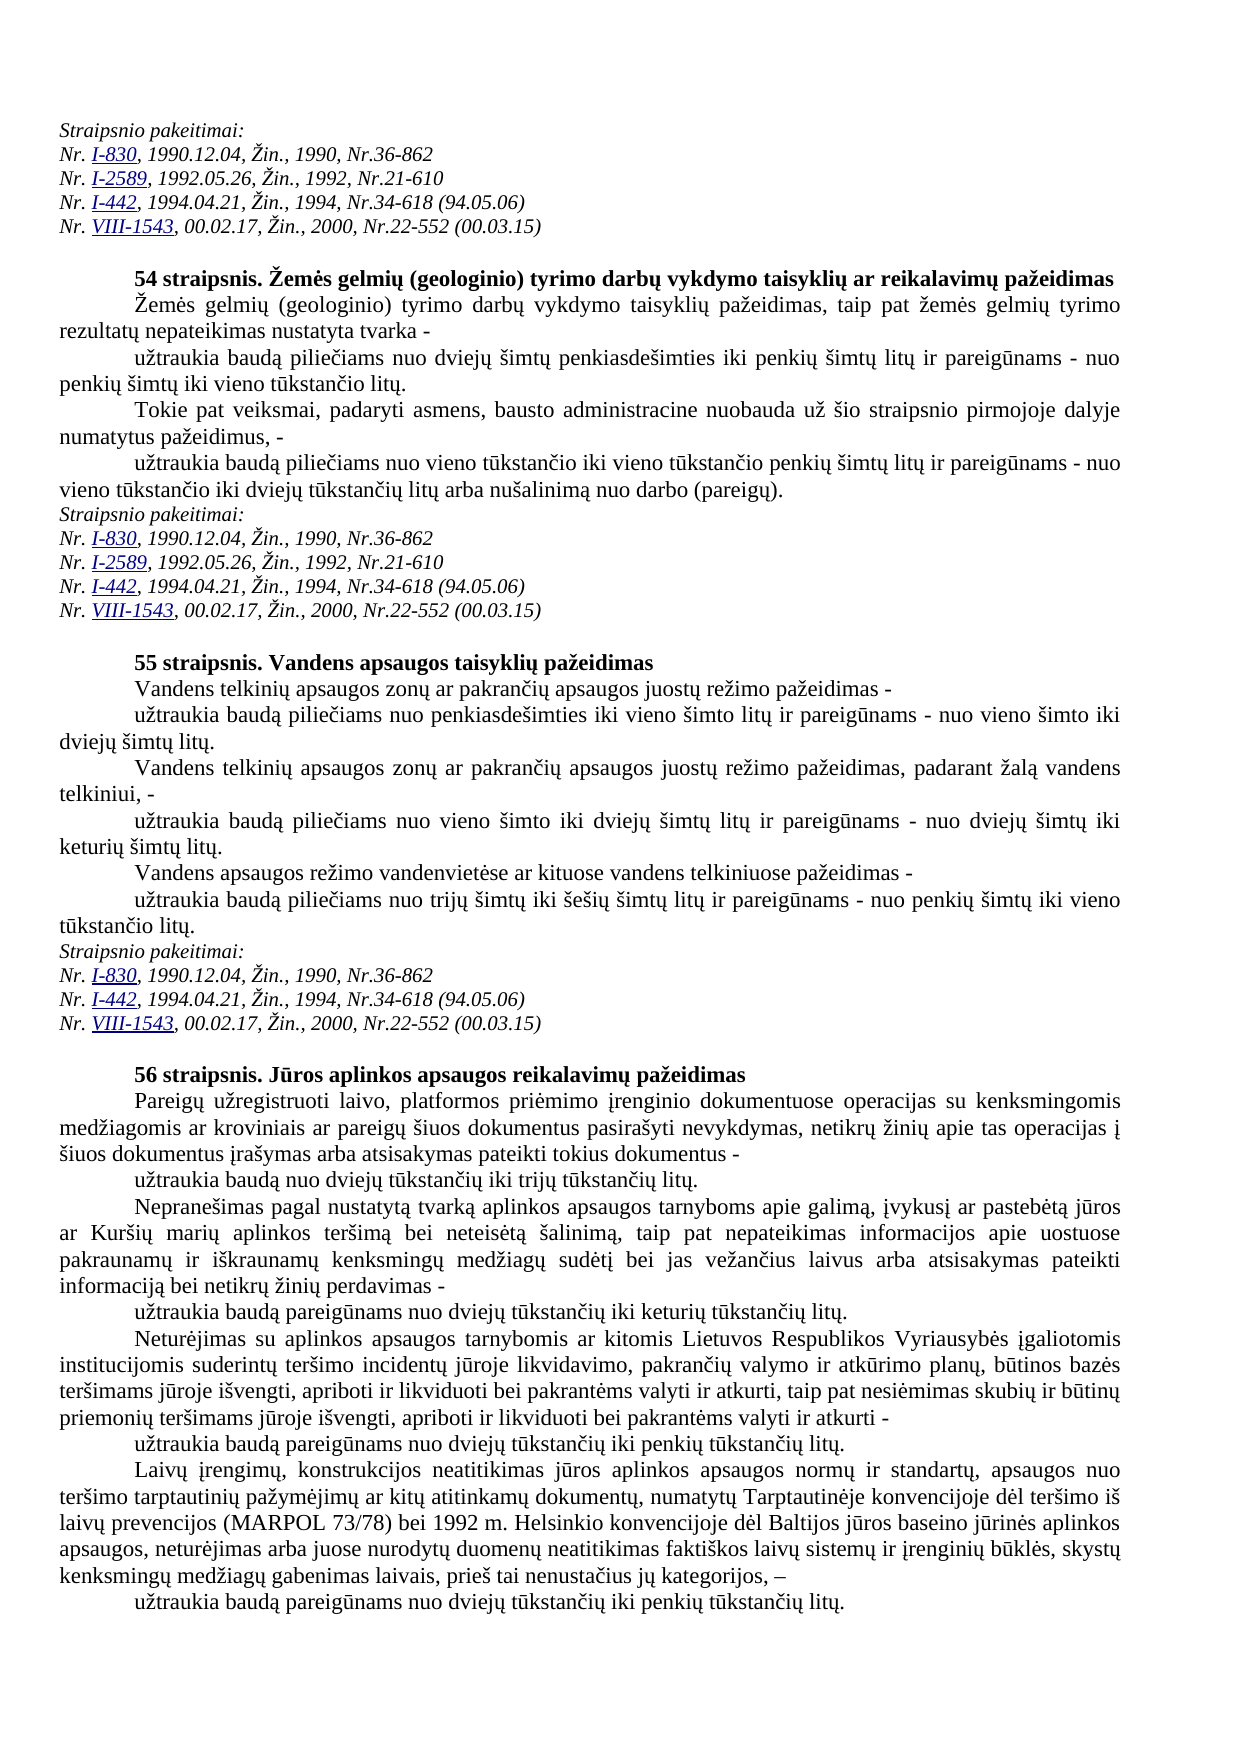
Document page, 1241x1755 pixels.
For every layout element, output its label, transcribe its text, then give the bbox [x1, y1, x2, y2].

text Tokie pat veiksmai, padaryti asmens, bausto administracine nuobauda už šio straipsnio pirmojoje dalyje numatytus pažeidimus, - [59, 397, 1122, 449]
text Nr. I-830, 1990.12.04, Žin., 1990, Nr.36-862 [59, 963, 1122, 987]
text Straipsnio pakeitimai: [59, 118, 1122, 142]
text Nr. VIII-1543, 00.02.17, Žin., 2000, Nr.22-552 (00.03.15) [59, 214, 1122, 238]
text 54 straipsnis. Žemės gelmių (geologinio) tyrimo darbų vykdymo taisyklių ar reikalavimų pažeidimas [134, 265, 1122, 291]
text 55 straipsnis. Vandens apsaugos taisyklių pažeidimas [59, 649, 1122, 675]
text Nr. I-2589, 1992.05.26, Žin., 1992, Nr.21-610 [59, 166, 1122, 190]
text Nr. I-2589, 1992.05.26, Žin., 1992, Nr.21-610 [59, 550, 1122, 574]
text užtraukia baudą piliečiams nuo dviejų šimtų penkiasdešimties iki penkių šimtų litų ir pareigūnams - nuo penkių šimtų iki vieno tūkstančio litų. [59, 344, 1122, 397]
text Pareigų užregistruoti laivo, platformos priėmimo įrenginio dokumentuose operacijas su kenksmingomis medžiagomis ar kroviniais ar pareigų šiuos dokumentus pasirašyti nevykdymas, netikrų žinių apie tas operacijas į šiuos dokumentus įrašymas arba atsisakymas pateikti tokius dokumentus - [59, 1087, 1122, 1167]
text užtraukia baudą nuo dviejų tūkstančių iki trijų tūkstančių litų. [59, 1167, 1122, 1193]
text užtraukia baudą pareigūnams nuo dviejų tūkstančių iki keturių tūkstančių litų. [59, 1298, 1122, 1325]
text Nepranešimas pagal nustatytą tvarką aplinkos apsaugos tarnyboms apie galimą, įvykusį ar pastebėtą jūros ar Kuršių marių aplinkos teršimą bei neteisėtą šalinimą, taip pat nepateikimas informacijos apie uostuose pakraunamų ir iškraunamų kenksmingų medžiagų sudėtį bei jas vežančius laivus arba atsisakymas pateikti informaciją bei netikrų žinių perdavimas - [59, 1193, 1122, 1298]
text Straipsnio pakeitimai: [59, 502, 1122, 526]
text užtraukia baudą piliečiams nuo vieno šimto iki dviejų šimtų litų ir pareigūnams - nuo dviejų šimtų iki keturių šimtų litų. [59, 807, 1122, 859]
text Vandens apsaugos režimo vandenvietėse ar kituose vandens telkiniuose pažeidimas - [59, 859, 1122, 886]
text Neturėjimas su aplinkos apsaugos tarnybomis ar kitomis Lietuvos Respublikos Vyriausybės įgaliotomis institucijomis suderintų teršimo incidentų jūroje likvidavimo, pakrančių valymo ir atkūrimo planų, būtinos bazės teršimams jūroje išvengti, apriboti ir likviduoti bei pakrantėms valyti ir atkurti, taip pat nesiėmimas skubių ir būtinų priemonių teršimams jūroje išvengti, apriboti ir likviduoti bei pakrantėms valyti ir atkurti - [59, 1325, 1122, 1430]
text Nr. I-442, 1994.04.21, Žin., 1994, Nr.34-618 (94.05.06) [59, 574, 1122, 598]
text 56 straipsnis. Jūros aplinkos apsaugos reikalavimų pažeidimas [59, 1061, 1122, 1087]
text Nr. I-442, 1994.04.21, Žin., 1994, Nr.34-618 (94.05.06) [59, 190, 1122, 214]
text užtraukia baudą pareigūnams nuo dviejų tūkstančių iki penkių tūkstančių litų. [59, 1588, 1122, 1614]
text Vandens telkinių apsaugos zonų ar pakrančių apsaugos juostų režimo pažeidimas, padarant žalą vandens telkiniui, - [59, 754, 1122, 807]
text Žemės gelmių (geologinio) tyrimo darbų vykdymo taisyklių pažeidimas, taip pat žemės gelmių tyrimo rezultatų nepateikimas nustatyta tvarka - [59, 291, 1122, 344]
text Laivų įrengimų, konstrukcijos neatitikimas jūros aplinkos apsaugos normų ir standartų, apsaugos nuo teršimo tarptautinių pažymėjimų ar kitų atitinkamų dokumentų, numatytų Tarptautinėje konvencijoje dėl teršimo iš laivų prevencijos (MARPOL 73/78) bei 1992 m. Helsinkio konvencijoje dėl Baltijos jūros baseino jūrinės aplinkos apsaugos, neturėjimas arba juose nurodytų duomenų neatitikimas faktiškos laivų sistemų ir įrenginių būklės, skystų kenksmingų medžiagų gabenimas laivais, prieš tai nenustačius jų kategorijos, – [59, 1456, 1122, 1588]
text užtraukia baudą pareigūnams nuo dviejų tūkstančių iki penkių tūkstančių litų. [59, 1430, 1122, 1456]
text Nr. I-830, 1990.12.04, Žin., 1990, Nr.36-862 [59, 142, 1122, 166]
text Nr. I-830, 1990.12.04, Žin., 1990, Nr.36-862 [59, 526, 1122, 550]
text Nr. VIII-1543, 00.02.17, Žin., 2000, Nr.22-552 (00.03.15) [59, 1011, 1122, 1035]
text užtraukia baudą piliečiams nuo vieno tūkstančio iki vieno tūkstančio penkių šimtų litų ir pareigūnams - nuo vieno tūkstančio iki dviejų tūkstančių litų arba nušalinimą nuo darbo (pareigų). [59, 449, 1122, 502]
text užtraukia baudą piliečiams nuo trijų šimtų iki šešių šimtų litų ir pareigūnams - nuo penkių šimtų iki vieno tūkstančio litų. [59, 886, 1122, 938]
text Vandens telkinių apsaugos zonų ar pakrančių apsaugos juostų režimo pažeidimas - [59, 675, 1122, 701]
text užtraukia baudą piliečiams nuo penkiasdešimties iki vieno šimto litų ir pareigūnams - nuo vieno šimto iki dviejų šimtų litų. [59, 701, 1122, 754]
text Nr. I-442, 1994.04.21, Žin., 1994, Nr.34-618 (94.05.06) [59, 987, 1122, 1011]
text Straipsnio pakeitimai: [59, 938, 1122, 963]
text Nr. VIII-1543, 00.02.17, Žin., 2000, Nr.22-552 (00.03.15) [59, 598, 1122, 622]
